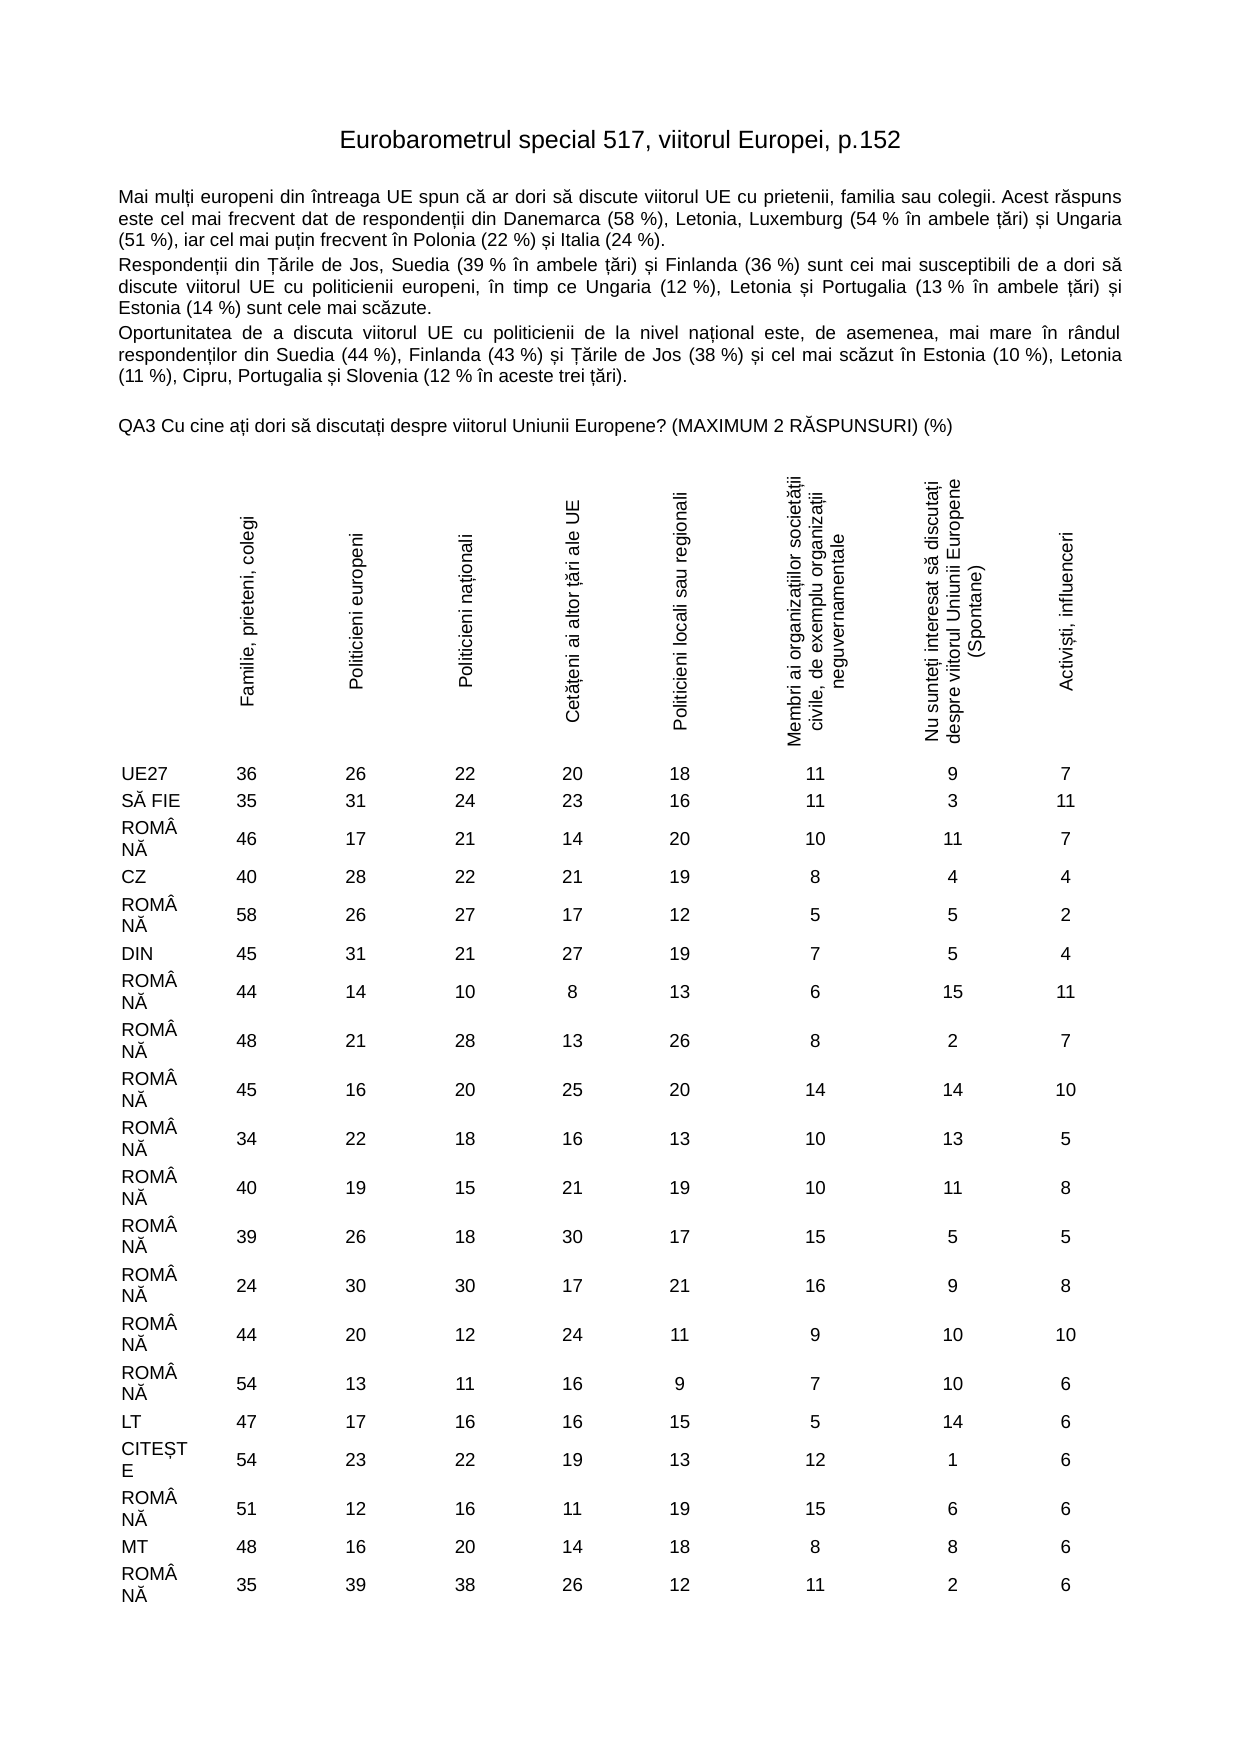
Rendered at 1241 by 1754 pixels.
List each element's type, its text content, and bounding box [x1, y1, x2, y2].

table_cell 22 [411, 1435, 519, 1484]
table_cell 48 [193, 1533, 301, 1560]
table_cell ROMÂNĂ [118, 1261, 192, 1310]
table_cell 8 [1009, 1163, 1122, 1212]
table_cell 26 [625, 1016, 734, 1065]
table_cell ROMÂNĂ [118, 1560, 192, 1609]
table_cell UE27 [118, 760, 192, 787]
table_cell DIN [118, 940, 192, 967]
table_header Familie, prieteni, colegi [193, 464, 301, 759]
table_cell 12 [301, 1484, 411, 1533]
table_cell 11 [625, 1310, 734, 1359]
table_cell 17 [301, 1408, 411, 1435]
text Mai mulți europeni din întreaga UE spun că ar dori să discute viitorul UE cu prietenii, familia sau colegii. Acest răspuns este cel mai frecvent dat de respondenții din Danemarca (58 %), Letonia, Luxemburg (54 % în ambele țări) și Ungaria (51 %), iar cel mai puțin frecvent în Polonia (22 %) și Italia (24 %). [118, 186, 1122, 251]
table_cell 45 [193, 940, 301, 967]
table_cell 38 [411, 1560, 519, 1609]
table_header Politicieni locali sau regionali [625, 464, 734, 759]
table_cell 30 [411, 1261, 519, 1310]
table_cell 12 [625, 891, 734, 939]
table_cell 27 [519, 940, 625, 967]
table_cell 11 [411, 1359, 519, 1408]
table_cell 5 [896, 940, 1009, 967]
table_cell ROMÂNĂ [118, 1484, 192, 1533]
table_cell ROMÂNĂ [118, 1163, 192, 1212]
table_cell 16 [519, 1114, 625, 1163]
table_cell 25 [519, 1065, 625, 1114]
table_cell 5 [734, 891, 896, 939]
table_cell 44 [193, 1310, 301, 1359]
table_cell 24 [193, 1261, 301, 1310]
table_cell 5 [1009, 1114, 1122, 1163]
table_cell 10 [734, 1163, 896, 1212]
table_cell 19 [625, 863, 734, 891]
table_cell 19 [625, 940, 734, 967]
table_cell 46 [193, 814, 301, 863]
table_cell 12 [734, 1435, 896, 1484]
table_cell 8 [734, 1016, 896, 1065]
table_cell 2 [896, 1016, 1009, 1065]
table_cell 14 [896, 1065, 1009, 1114]
table_cell 12 [625, 1560, 734, 1609]
table_cell 14 [519, 814, 625, 863]
table_cell 6 [1009, 1533, 1122, 1560]
table_cell ROMÂNĂ [118, 1065, 192, 1114]
table_cell 13 [625, 1435, 734, 1484]
table_header Cetățeni ai altor țări ale UE [519, 464, 625, 759]
table_cell 6 [1009, 1408, 1122, 1435]
table_cell 7 [734, 1359, 896, 1408]
text Oportunitatea de a discuta viitorul UE cu politicienii de la nivel național este, de asemenea, mai mare în rândul respondenților din Suedia (44 %), Finlanda (43 %) și Țările de Jos (38 %) și cel mai scăzut în Estonia (10 %), Letonia (11 %), Cipru, Portugalia și Slovenia (12 % în aceste trei țări). [118, 322, 1122, 387]
table_cell 40 [193, 863, 301, 891]
table_cell 5 [734, 1408, 896, 1435]
table_cell 5 [896, 891, 1009, 939]
table_cell 12 [411, 1310, 519, 1359]
table_cell 16 [625, 787, 734, 814]
table_cell 19 [625, 1484, 734, 1533]
table_cell 26 [301, 891, 411, 939]
table_cell 5 [896, 1212, 1009, 1261]
table_cell 15 [896, 967, 1009, 1016]
table_cell 48 [193, 1016, 301, 1065]
table_cell ROMÂNĂ [118, 1212, 192, 1261]
table_cell 22 [411, 863, 519, 891]
table_header Activiști, influenceri [1009, 464, 1122, 759]
table_cell 16 [519, 1408, 625, 1435]
table_cell 40 [193, 1163, 301, 1212]
table_cell 13 [625, 967, 734, 1016]
table_cell SĂ FIE [118, 787, 192, 814]
table_cell 35 [193, 787, 301, 814]
table_cell 11 [734, 787, 896, 814]
table_cell 15 [734, 1212, 896, 1261]
table_cell 16 [411, 1408, 519, 1435]
table_cell 21 [519, 1163, 625, 1212]
table_cell 1 [896, 1435, 1009, 1484]
table_cell 10 [411, 967, 519, 1016]
table_cell 58 [193, 891, 301, 939]
table_cell 6 [1009, 1435, 1122, 1484]
table_cell MT [118, 1533, 192, 1560]
table_cell 8 [1009, 1261, 1122, 1310]
table_cell 10 [734, 1114, 896, 1163]
table_cell 19 [519, 1435, 625, 1484]
table_cell 15 [411, 1163, 519, 1212]
table_cell 8 [734, 863, 896, 891]
table_cell 13 [625, 1114, 734, 1163]
table_cell 18 [625, 760, 734, 787]
table_cell 19 [301, 1163, 411, 1212]
table_cell 21 [519, 863, 625, 891]
text QA3 Cu cine ați dori să discutați despre viitorul Uniunii Europene? (MAXIMUM 2 RĂSPUNSURI) (%) [118, 414, 1122, 436]
table_cell ROMÂNĂ [118, 967, 192, 1016]
table_cell 23 [301, 1435, 411, 1484]
table_cell 36 [193, 760, 301, 787]
table_cell 10 [1009, 1065, 1122, 1114]
table_cell 6 [1009, 1560, 1122, 1609]
table_cell ROMÂNĂ [118, 1310, 192, 1359]
table_cell 47 [193, 1408, 301, 1435]
table_cell 34 [193, 1114, 301, 1163]
table_cell 26 [301, 1212, 411, 1261]
table_cell 19 [625, 1163, 734, 1212]
table_header [118, 464, 192, 759]
table_cell 22 [411, 760, 519, 787]
table_cell 35 [193, 1560, 301, 1609]
table_cell 16 [301, 1065, 411, 1114]
table_cell 13 [301, 1359, 411, 1408]
table_cell 28 [411, 1016, 519, 1065]
table_cell 9 [896, 1261, 1009, 1310]
table_cell 11 [734, 760, 896, 787]
table_cell 45 [193, 1065, 301, 1114]
table_cell 7 [1009, 760, 1122, 787]
table_cell CZ [118, 863, 192, 891]
table_cell 3 [896, 787, 1009, 814]
table_cell 7 [734, 940, 896, 967]
table_cell CITEȘTE [118, 1435, 192, 1484]
table_cell ROMÂNĂ [118, 1016, 192, 1065]
table_cell 20 [519, 760, 625, 787]
table_cell 20 [625, 1065, 734, 1114]
table_cell 30 [301, 1261, 411, 1310]
table_header Membri ai organizațiilor societății civile, de exemplu organizații neguvernamentale [734, 464, 896, 759]
table_cell 14 [519, 1533, 625, 1560]
table_cell 31 [301, 787, 411, 814]
table_cell 6 [896, 1484, 1009, 1533]
table_cell 15 [625, 1408, 734, 1435]
table_cell 6 [1009, 1359, 1122, 1408]
table_cell 54 [193, 1359, 301, 1408]
table_cell 14 [896, 1408, 1009, 1435]
table_cell 26 [301, 760, 411, 787]
table_cell 30 [519, 1212, 625, 1261]
table_cell 7 [1009, 814, 1122, 863]
table_cell 8 [519, 967, 625, 1016]
table_cell 16 [411, 1484, 519, 1533]
table_cell 11 [896, 1163, 1009, 1212]
table_cell 16 [519, 1359, 625, 1408]
table_cell 18 [411, 1114, 519, 1163]
table_cell 21 [411, 814, 519, 863]
table_cell 9 [734, 1310, 896, 1359]
table_cell 16 [734, 1261, 896, 1310]
table_cell 20 [411, 1065, 519, 1114]
table_cell 11 [896, 814, 1009, 863]
table_cell ROMÂNĂ [118, 1114, 192, 1163]
table_cell 31 [301, 940, 411, 967]
table_cell 39 [193, 1212, 301, 1261]
table_cell 21 [411, 940, 519, 967]
table_cell 4 [1009, 940, 1122, 967]
table_cell LT [118, 1408, 192, 1435]
table_cell 11 [734, 1560, 896, 1609]
table_cell 44 [193, 967, 301, 1016]
table_cell 24 [411, 787, 519, 814]
table_cell 9 [896, 760, 1009, 787]
table_cell 8 [734, 1533, 896, 1560]
table_cell 9 [625, 1359, 734, 1408]
table_cell ROMÂNĂ [118, 814, 192, 863]
table_cell 17 [301, 814, 411, 863]
table_header Politicieni europeni [301, 464, 411, 759]
table_cell 4 [1009, 863, 1122, 891]
table_cell 16 [301, 1533, 411, 1560]
table_cell 2 [1009, 891, 1122, 939]
table_cell 10 [896, 1359, 1009, 1408]
table_cell 54 [193, 1435, 301, 1484]
text Respondenții din Țările de Jos, Suedia (39 % în ambele țări) și Finlanda (36 %) sunt cei mai susceptibili de a dori să discute viitorul UE cu politicienii europeni, în timp ce Ungaria (12 %), Letonia și Portugalia (13 % în ambele țări) și Estonia (14 %) sunt cele mai scăzute. [118, 254, 1122, 319]
table_cell 6 [734, 967, 896, 1016]
table_cell 17 [519, 891, 625, 939]
table_cell 13 [896, 1114, 1009, 1163]
table_cell 18 [411, 1212, 519, 1261]
table_cell 10 [1009, 1310, 1122, 1359]
table_cell 11 [1009, 967, 1122, 1016]
table_cell 21 [301, 1016, 411, 1065]
table_cell 11 [1009, 787, 1122, 814]
table_cell 10 [734, 814, 896, 863]
table_cell 28 [301, 863, 411, 891]
table_cell 17 [519, 1261, 625, 1310]
table_cell 26 [519, 1560, 625, 1609]
table_cell 20 [301, 1310, 411, 1359]
table_cell 4 [896, 863, 1009, 891]
table_cell 21 [625, 1261, 734, 1310]
table_cell 27 [411, 891, 519, 939]
table_cell ROMÂNĂ [118, 1359, 192, 1408]
table_cell 2 [896, 1560, 1009, 1609]
table_cell 11 [519, 1484, 625, 1533]
table_cell 13 [519, 1016, 625, 1065]
table_cell 10 [896, 1310, 1009, 1359]
table_cell 8 [896, 1533, 1009, 1560]
table_cell 20 [625, 814, 734, 863]
table_header Politicieni naționali [411, 464, 519, 759]
table_cell 5 [1009, 1212, 1122, 1261]
table_cell 20 [411, 1533, 519, 1560]
table_cell 14 [734, 1065, 896, 1114]
table_cell 17 [625, 1212, 734, 1261]
table_header Nu sunteți interesat să discutați despre viitorul Uniunii Europene (Spontane) [896, 464, 1009, 759]
table_cell 24 [519, 1310, 625, 1359]
table_cell 23 [519, 787, 625, 814]
table_cell 18 [625, 1533, 734, 1560]
table_cell 51 [193, 1484, 301, 1533]
table_cell 22 [301, 1114, 411, 1163]
table_cell 7 [1009, 1016, 1122, 1065]
table_cell 15 [734, 1484, 896, 1533]
table_cell ROMÂNĂ [118, 891, 192, 939]
table_cell 39 [301, 1560, 411, 1609]
table_cell 6 [1009, 1484, 1122, 1533]
table_cell 14 [301, 967, 411, 1016]
